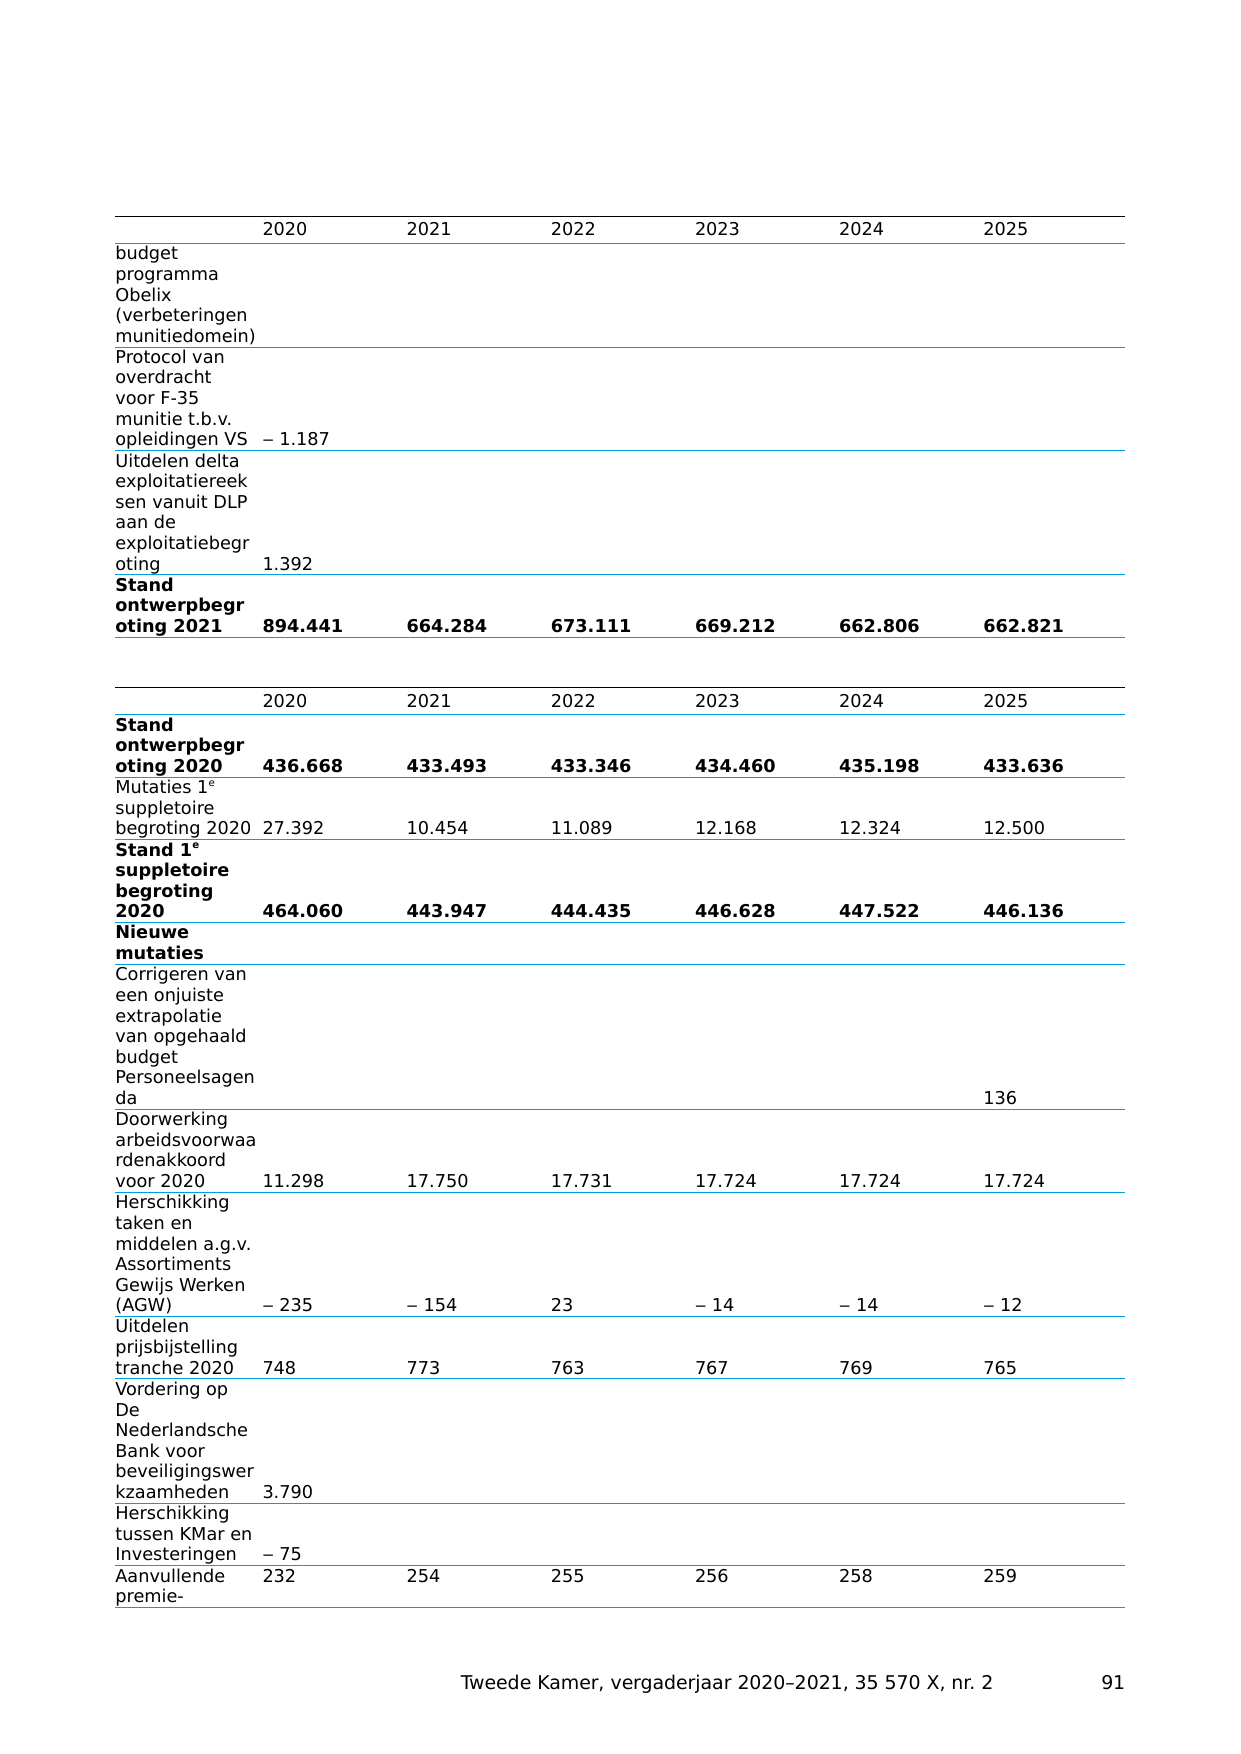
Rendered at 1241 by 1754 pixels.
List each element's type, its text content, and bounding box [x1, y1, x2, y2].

table_cell Mutaties 1e suppletoire begroting 2020 [115, 778, 259, 839]
table_cell [980, 244, 1125, 346]
table_cell [404, 1504, 548, 1565]
table_cell [404, 348, 548, 450]
table_cell [404, 965, 548, 1109]
table_cell ‒ 14 [836, 1193, 980, 1316]
table_cell 2021 [404, 688, 548, 714]
table_cell 447.522 [836, 840, 980, 922]
table_cell 1.392 [259, 451, 403, 574]
table_cell 444.435 [548, 840, 692, 922]
table_cell 2025 [980, 688, 1125, 714]
table_cell 258 [836, 1566, 980, 1607]
table_cell 662.821 [980, 575, 1125, 637]
table_cell [692, 923, 836, 964]
table_cell 894.441 [259, 575, 403, 637]
table_cell [836, 244, 980, 346]
table_cell 259 [980, 1566, 1125, 1607]
table_cell Herschikking taken en middelen a.g.v. Assortiments Gewijs Werken (AGW) [115, 1193, 259, 1316]
table_cell ‒ 154 [404, 1193, 548, 1316]
table_cell Aanvullende premie- [115, 1566, 259, 1607]
table_cell [692, 1379, 836, 1503]
table_cell ‒ 235 [259, 1193, 403, 1316]
table_cell 23 [548, 1193, 692, 1316]
table_cell [548, 244, 692, 346]
table_cell 12.324 [836, 778, 980, 839]
table_cell [548, 965, 692, 1109]
table_cell [115, 688, 259, 714]
table_cell 17.724 [836, 1110, 980, 1192]
table_cell Herschikking tussen KMar en Investeringen [115, 1504, 259, 1565]
table_cell [980, 923, 1125, 964]
table_cell 433.493 [404, 715, 548, 777]
table_cell 664.284 [404, 575, 548, 637]
table_cell [692, 244, 836, 346]
table_cell 2023 [692, 217, 836, 243]
table_cell [692, 965, 836, 1109]
table_cell [259, 965, 403, 1109]
table_cell 27.392 [259, 778, 403, 839]
table_cell 256 [692, 1566, 836, 1607]
table_cell 662.806 [836, 575, 980, 637]
table_cell 11.298 [259, 1110, 403, 1192]
table_cell Vordering op De Nederlandsche Bank voor beveiligingswerkzaamheden [115, 1379, 259, 1503]
table_cell [115, 217, 259, 243]
table_cell [259, 244, 403, 346]
table_cell [980, 348, 1125, 450]
table_cell [404, 1379, 548, 1503]
table_cell 17.731 [548, 1110, 692, 1192]
table_cell 2025 [980, 217, 1125, 243]
table_cell 435.198 [836, 715, 980, 777]
table_cell 669.212 [692, 575, 836, 637]
table_cell 2020 [259, 217, 403, 243]
table_cell Uitdelen prijsbijstelling tranche 2020 [115, 1317, 259, 1378]
table_cell Stand ontwerpbegroting 2021 [115, 575, 259, 637]
table_cell 17.724 [692, 1110, 836, 1192]
table_cell [836, 451, 980, 574]
table_cell Uitdelen delta exploitatiereeksen vanuit DLP aan de exploitatiebegroting [115, 451, 259, 574]
table_cell 434.460 [692, 715, 836, 777]
table_cell [404, 451, 548, 574]
table_header Tabel 46 Artikel 5 Koninklijke Marechaussee (bedragen x € 1.000) [115, 662, 1125, 687]
table_cell ‒ 75 [259, 1504, 403, 1565]
table_cell 11.089 [548, 778, 692, 839]
table_cell [836, 1379, 980, 1503]
table_cell [836, 1504, 980, 1565]
table_cell [548, 348, 692, 450]
table_cell 2022 [548, 688, 692, 714]
table_cell [259, 923, 403, 964]
table_cell [692, 1504, 836, 1565]
table_cell 2021 [404, 217, 548, 243]
table_cell 255 [548, 1566, 692, 1607]
table_cell 446.136 [980, 840, 1125, 922]
table_cell 433.636 [980, 715, 1125, 777]
table_cell ‒ 1.187 [259, 348, 403, 450]
table_cell ‒ 12 [980, 1193, 1125, 1316]
table_cell 2024 [836, 688, 980, 714]
table_cell 254 [404, 1566, 548, 1607]
table_cell [548, 923, 692, 964]
table_cell 2023 [692, 688, 836, 714]
table_cell 767 [692, 1317, 836, 1378]
table_cell 232 [259, 1566, 403, 1607]
table_cell [548, 1504, 692, 1565]
table_cell 136 [980, 965, 1125, 1109]
table_cell Nieuwe mutaties [115, 923, 259, 964]
table_cell 2020 [259, 688, 403, 714]
table_cell Protocol van overdracht voor F-35 munitie t.b.v. opleidingen VS [115, 348, 259, 450]
table_cell ‒ 14 [692, 1193, 836, 1316]
table_cell 12.500 [980, 778, 1125, 839]
table_cell 433.346 [548, 715, 692, 777]
table_cell [980, 1504, 1125, 1565]
table_cell 464.060 [259, 840, 403, 922]
table_cell Stand ontwerpbegroting 2020 [115, 715, 259, 777]
table_cell [836, 348, 980, 450]
table_cell [692, 451, 836, 574]
table_cell 446.628 [692, 840, 836, 922]
table_cell [980, 451, 1125, 574]
table_cell Stand 1e suppletoire begroting 2020 [115, 840, 259, 922]
table_cell budget programma Obelix (verbeteringen munitiedomein) [115, 244, 259, 346]
table_cell 3.790 [259, 1379, 403, 1503]
table_cell 2024 [836, 217, 980, 243]
table_cell 673.111 [548, 575, 692, 637]
table_cell 773 [404, 1317, 548, 1378]
table_cell [548, 451, 692, 574]
table_cell [836, 965, 980, 1109]
table_cell 17.724 [980, 1110, 1125, 1192]
table_cell 765 [980, 1317, 1125, 1378]
table_cell [836, 923, 980, 964]
table_cell 2022 [548, 217, 692, 243]
table_cell 769 [836, 1317, 980, 1378]
table_cell 10.454 [404, 778, 548, 839]
table_cell [404, 923, 548, 964]
table_cell 763 [548, 1317, 692, 1378]
table_cell 443.947 [404, 840, 548, 922]
table_cell [548, 1379, 692, 1503]
table_cell 12.168 [692, 778, 836, 839]
table_cell 17.750 [404, 1110, 548, 1192]
table_cell [404, 244, 548, 346]
table_cell [980, 1379, 1125, 1503]
table_cell 748 [259, 1317, 403, 1378]
table_header Tabel 45 Artikel 4 Koninklijke Luchtmacht (bedragen x € 1.000) [115, 191, 1125, 216]
table_cell [692, 348, 836, 450]
table_cell Corrigeren van een onjuiste extrapolatie van opgehaald budget Personeelsagenda [115, 965, 259, 1109]
table_cell Doorwerking arbeidsvoorwaardenakkoord voor 2020 [115, 1110, 259, 1192]
table_cell 436.668 [259, 715, 403, 777]
